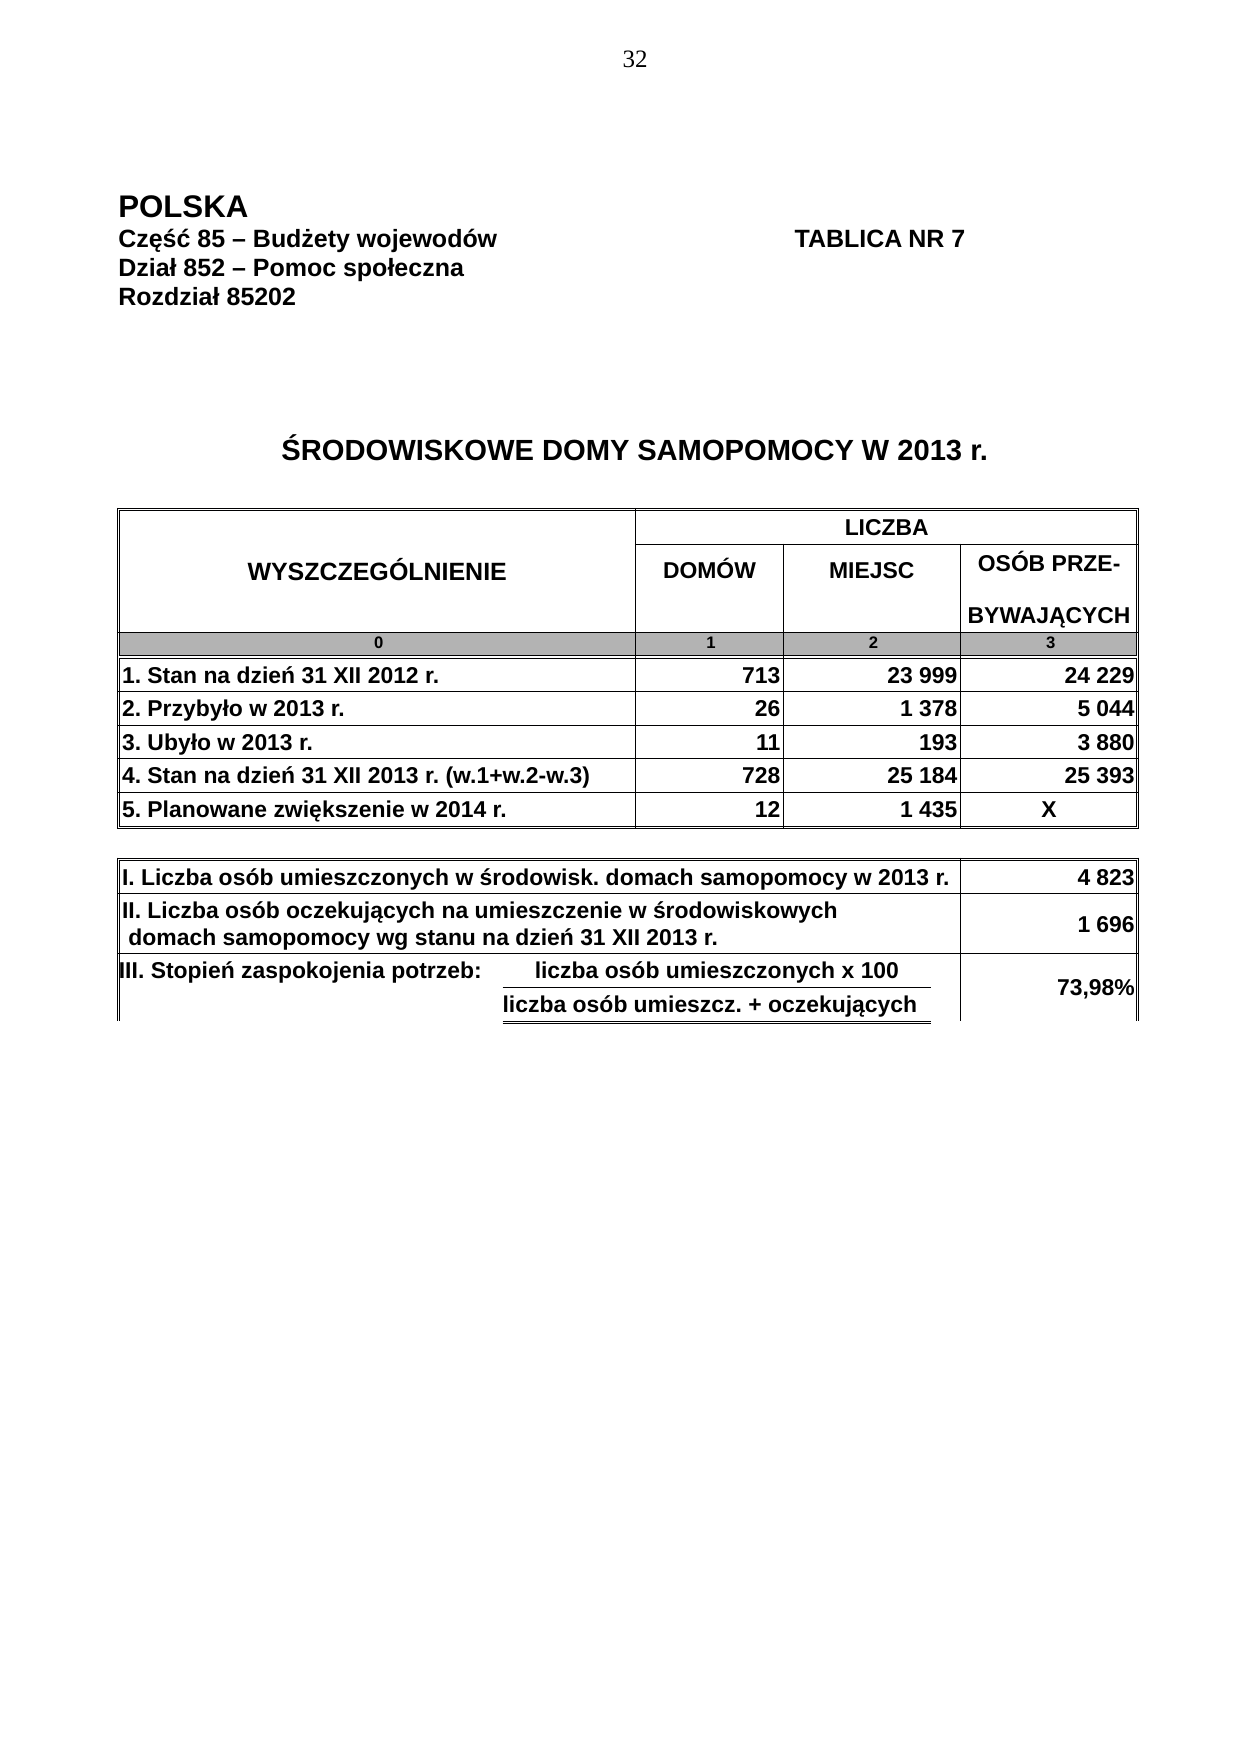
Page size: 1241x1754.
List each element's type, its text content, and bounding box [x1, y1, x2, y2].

table_cell liczba osób umieszcz. + oczekujących [503, 988, 931, 1021]
text POLSKA [118, 188, 1152, 224]
table_cell 1 696 [961, 894, 1136, 953]
table_cell II. Liczba osób oczekujących na umieszczenie w środowiskowych domach samopomocy wg stanu na dzień 31 XII 2013 r. [120, 894, 960, 953]
table_cell 193 [784, 726, 960, 758]
table_cell 3. Ubyło w 2013 r. [120, 726, 635, 758]
table_cell 5. Planowane zwiększenie w 2014 r. [120, 793, 635, 826]
table_cell 25 393 [961, 759, 1136, 792]
table_cell [931, 954, 960, 1021]
table_cell 713 [636, 659, 783, 691]
table_cell DOMÓW [636, 545, 783, 632]
table_cell 3 [961, 633, 1136, 655]
text Dział 852 – Pomoc społeczna [118, 253, 1152, 282]
table_cell 26 [636, 692, 783, 725]
table_header LICZBA [636, 511, 1136, 543]
table_cell 2. Przybyło w 2013 r. [120, 692, 635, 725]
table_cell 0 [120, 633, 635, 655]
table_cell 2 [784, 633, 960, 655]
table_cell III. Stopień zaspokojenia potrzeb: [120, 954, 502, 1021]
subtitle ŚRODOWISKOWE DOMY SAMOPOMOCY W 2013 r. [118, 433, 1152, 467]
table_cell 24 229 [961, 659, 1136, 691]
table_cell 3 880 [961, 726, 1136, 758]
table_cell 728 [636, 759, 783, 792]
table_cell 25 184 [784, 759, 960, 792]
table_cell 5 044 [961, 692, 1136, 725]
table_cell 12 [636, 793, 783, 826]
table_cell OSÓB PRZE- BYWAJĄCYCH [961, 545, 1136, 632]
table_cell 1. Stan na dzień 31 XII 2012 r. [120, 659, 635, 691]
table_cell X [961, 793, 1136, 826]
table_cell liczba osób umieszczonych x 100 [503, 954, 931, 987]
table_cell MIEJSC [784, 545, 960, 632]
text Rozdział 85202 [118, 282, 1152, 310]
table_header I. Liczba osób umieszczonych w środowisk. domach samopomocy w 2013 r. [120, 861, 960, 893]
table_cell 1 378 [784, 692, 960, 725]
text Część 85 – Budżety wojewodów TABLICA NR 7 [118, 224, 1152, 253]
table_header WYSZCZEGÓLNIENIE [120, 511, 635, 632]
table_cell 23 999 [784, 659, 960, 691]
table_header 4 823 [961, 861, 1136, 893]
table_cell 1 435 [784, 793, 960, 826]
table_cell 4. Stan na dzień 31 XII 2013 r. (w.1+w.2-w.3) [120, 759, 635, 792]
table_cell 73,98% [961, 954, 1136, 1021]
table_cell 1 [636, 633, 783, 655]
table_cell 11 [636, 726, 783, 758]
